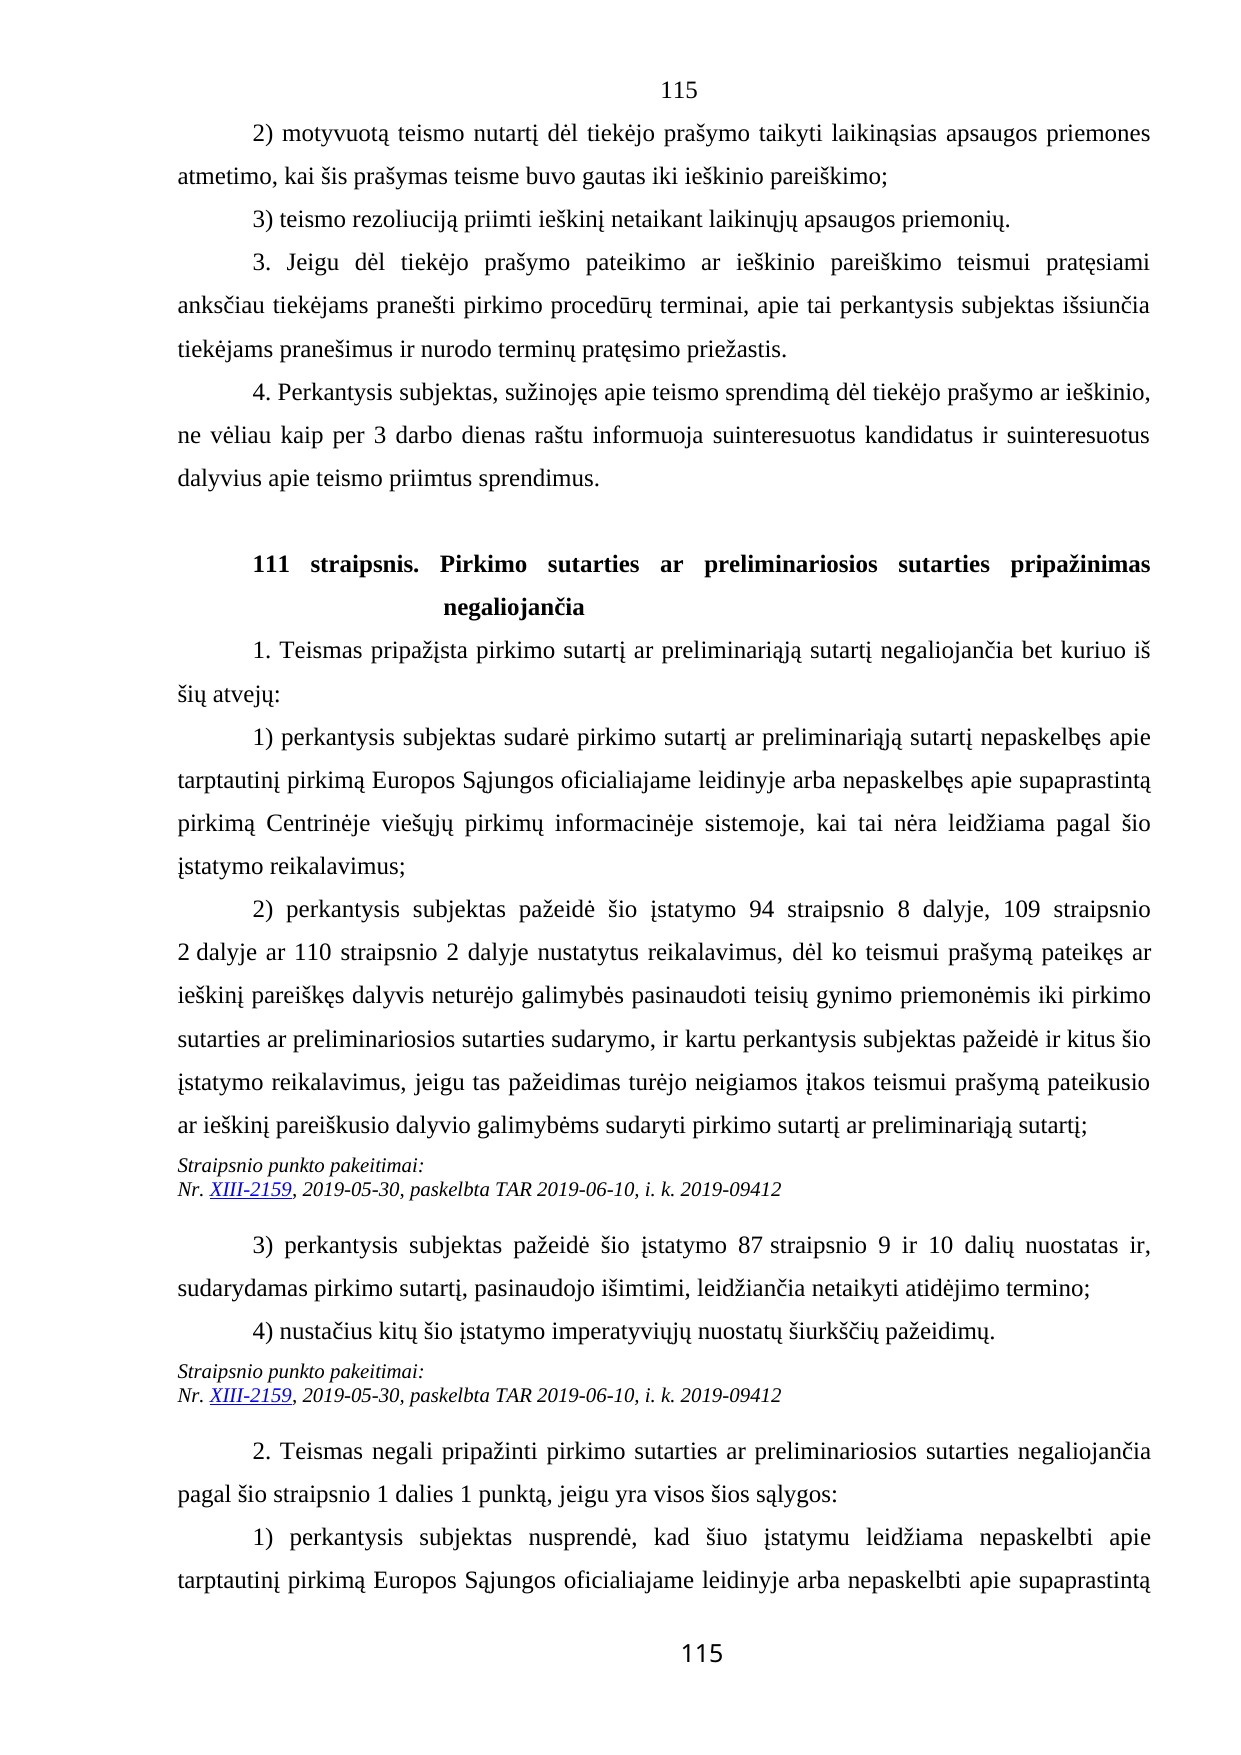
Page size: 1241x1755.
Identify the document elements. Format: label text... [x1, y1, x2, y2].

text 3. Jeigu dėl tiekėjo prašymo pateikimo ar ieškinio pareiškimo teismui pratęsiami anksčiau tiekėjams pranešti pirkimo procedūrų terminai, apie tai perkantysis subjektas išsiunčia tiekėjams pranešimus ir nurodo terminų pratęsimo priežastis. [177, 247, 1152, 362]
text 2. Teismas negali pripažinti pirkimo sutarties ar preliminariosios sutarties negaliojančia pagal šio straipsnio 1 dalies 1 punktą, jeigu yra visos šios sąlygos: [177, 1436, 1152, 1508]
text 2) perkantysis subjektas pažeidė šio įstatymo 94 straipsnio 8 dalyje, 109 straipsnio 2 dalyje ar 110 straipsnio 2 dalyje nustatytus reikalavimus, dėl ko teismui prašymą pateikęs ar ieškinį pareiškęs dalyvis neturėjo galimybės pasinaudoti teisių gynimo priemonėmis iki pirkimo sutarties ar preliminariosios sutarties sudarymo, ir kartu perkantysis subjektas pažeidė ir kitus šio įstatymo reikalavimus, jeigu tas pažeidimas turėjo neigiamos įtakos teismui prašymą pateikusio ar ieškinį pareiškusio dalyvio galimybėms sudaryti pirkimo sutartį ar preliminariąją sutartį; [177, 894, 1152, 1139]
text Nr. XIII-2159, 2019-05-30, paskelbta TAR 2019-06-10, i. k. 2019-09412 [177, 1383, 1152, 1407]
text 1) perkantysis subjektas sudarė pirkimo sutartį ar preliminariąją sutartį nepaskelbęs apie tarptautinį pirkimą Europos Sąjungos oficialiajame leidinyje arba nepaskelbęs apie supaprastintą pirkimą Centrinėje viešųjų pirkimų informacinėje sistemoje, kai tai nėra leidžiama pagal šio įstatymo reikalavimus; [177, 722, 1152, 880]
text 1. Teismas pripažįsta pirkimo sutartį ar preliminariąją sutartį negaliojančia bet kuriuo iš šių atvejų: [177, 636, 1152, 707]
text 111 straipsnis. Pirkimo sutarties ar preliminariosios sutarties pripažinimas negaliojančia [252, 549, 1152, 621]
text 3) perkantysis subjektas pažeidė šio įstatymo 87 straipsnio 9 ir 10 dalių nuostatas ir, sudarydamas pirkimo sutartį, pasinaudojo išimtimi, leidžiančia netaikyti atidėjimo termino; [177, 1230, 1152, 1302]
text Nr. XIII-2159, 2019-05-30, paskelbta TAR 2019-06-10, i. k. 2019-09412 [177, 1177, 1152, 1201]
text Straipsnio punkto pakeitimai: [177, 1359, 1152, 1383]
text Straipsnio punkto pakeitimai: [177, 1153, 1152, 1177]
text 4) nustačius kitų šio įstatymo imperatyviųjų nuostatų šiurkščių pažeidimų. [177, 1316, 1152, 1345]
text 3) teismo rezoliuciją priimti ieškinį netaikant laikinųjų apsaugos priemonių. [177, 204, 1152, 233]
text 2) motyvuotą teismo nutartį dėl tiekėjo prašymo taikyti laikinąsias apsaugos priemones atmetimo, kai šis prašymas teisme buvo gautas iki ieškinio pareiškimo; [177, 118, 1152, 190]
text 1) perkantysis subjektas nusprendė, kad šiuo įstatymu leidžiama nepaskelbti apie tarptautinį pirkimą Europos Sąjungos oficialiajame leidinyje arba nepaskelbti apie supaprastintą [177, 1522, 1152, 1594]
subtitle 4. Perkantysis subjektas, sužinojęs apie teismo sprendimą dėl tiekėjo prašymo ar ieškinio, ne vėliau kaip per 3 darbo dienas raštu informuoja suinteresuotus kandidatus ir suinteresuotus dalyvius apie teismo priimtus sprendimus. [177, 377, 1152, 492]
